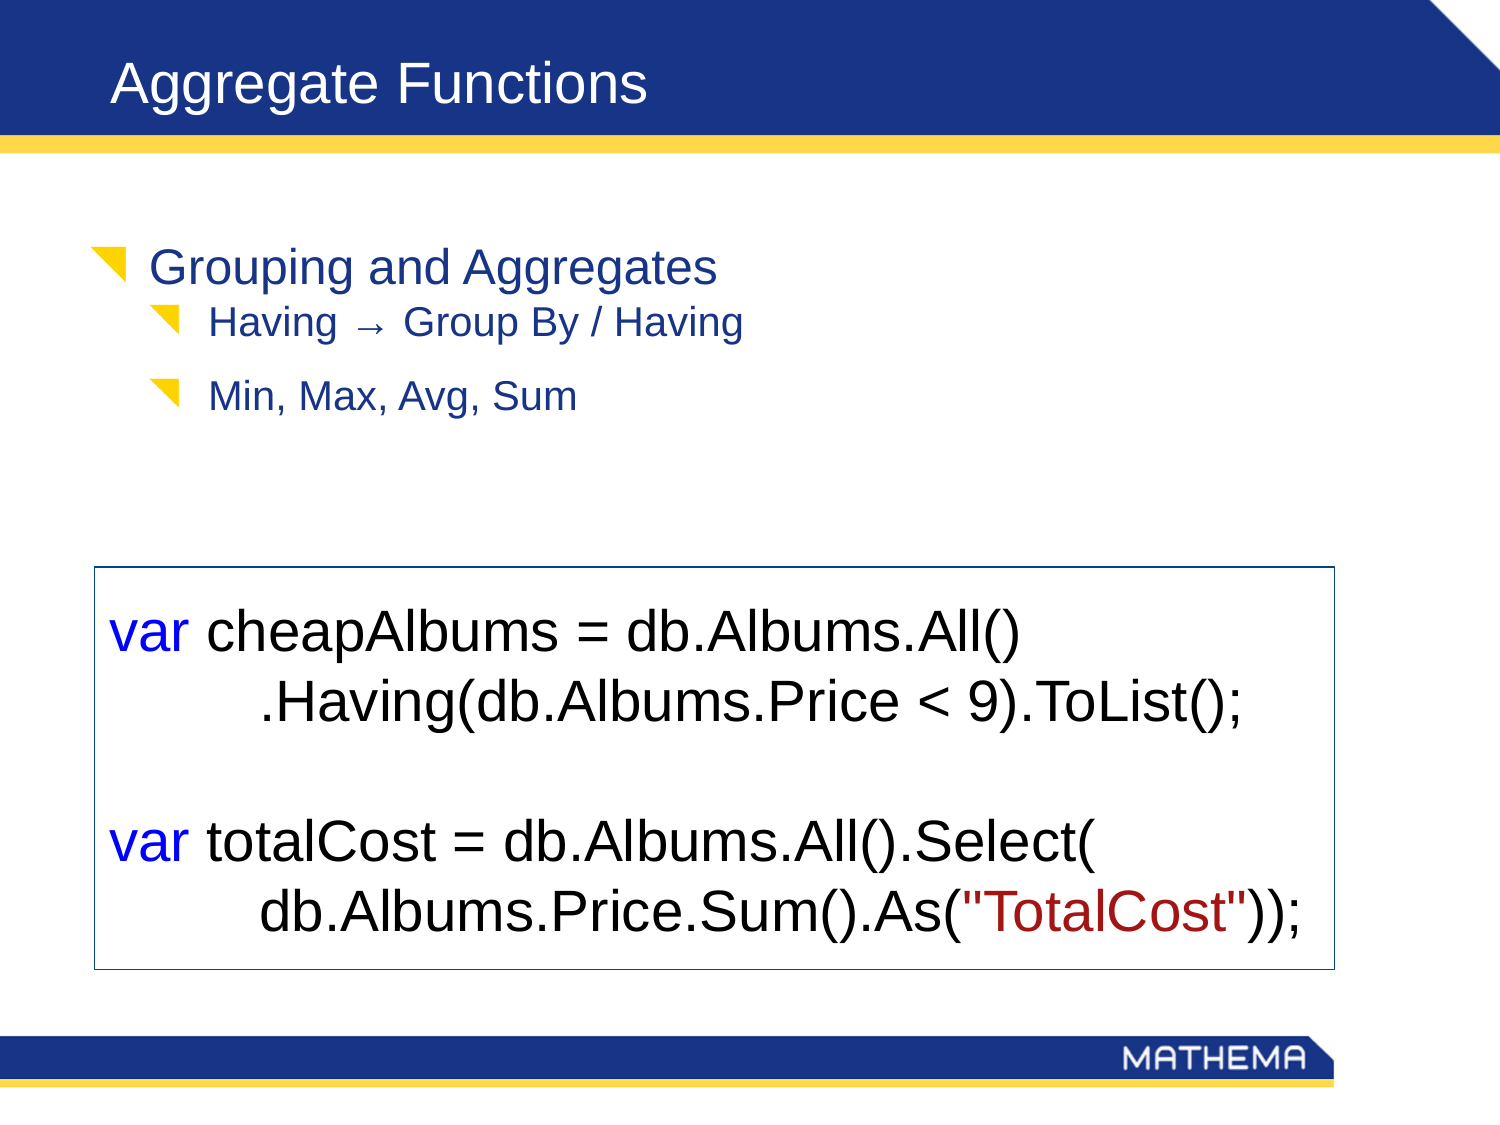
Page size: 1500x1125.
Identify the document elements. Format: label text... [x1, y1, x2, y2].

list Grouping and Aggregates Having → Group By / Having Min, Max, Avg, Sum [75, 227, 1426, 970]
text_box var cheapAlbums = db.Albums.All() .Having(db.Albums.Price < 9).ToList(); var totalCost = db.Albums.All().Select( db.Albums.Price.Sum().As("TotalCost")); [94, 566, 1335, 970]
picture [0, 0, 1500, 1125]
title Aggregate Functions [75, 0, 1426, 174]
